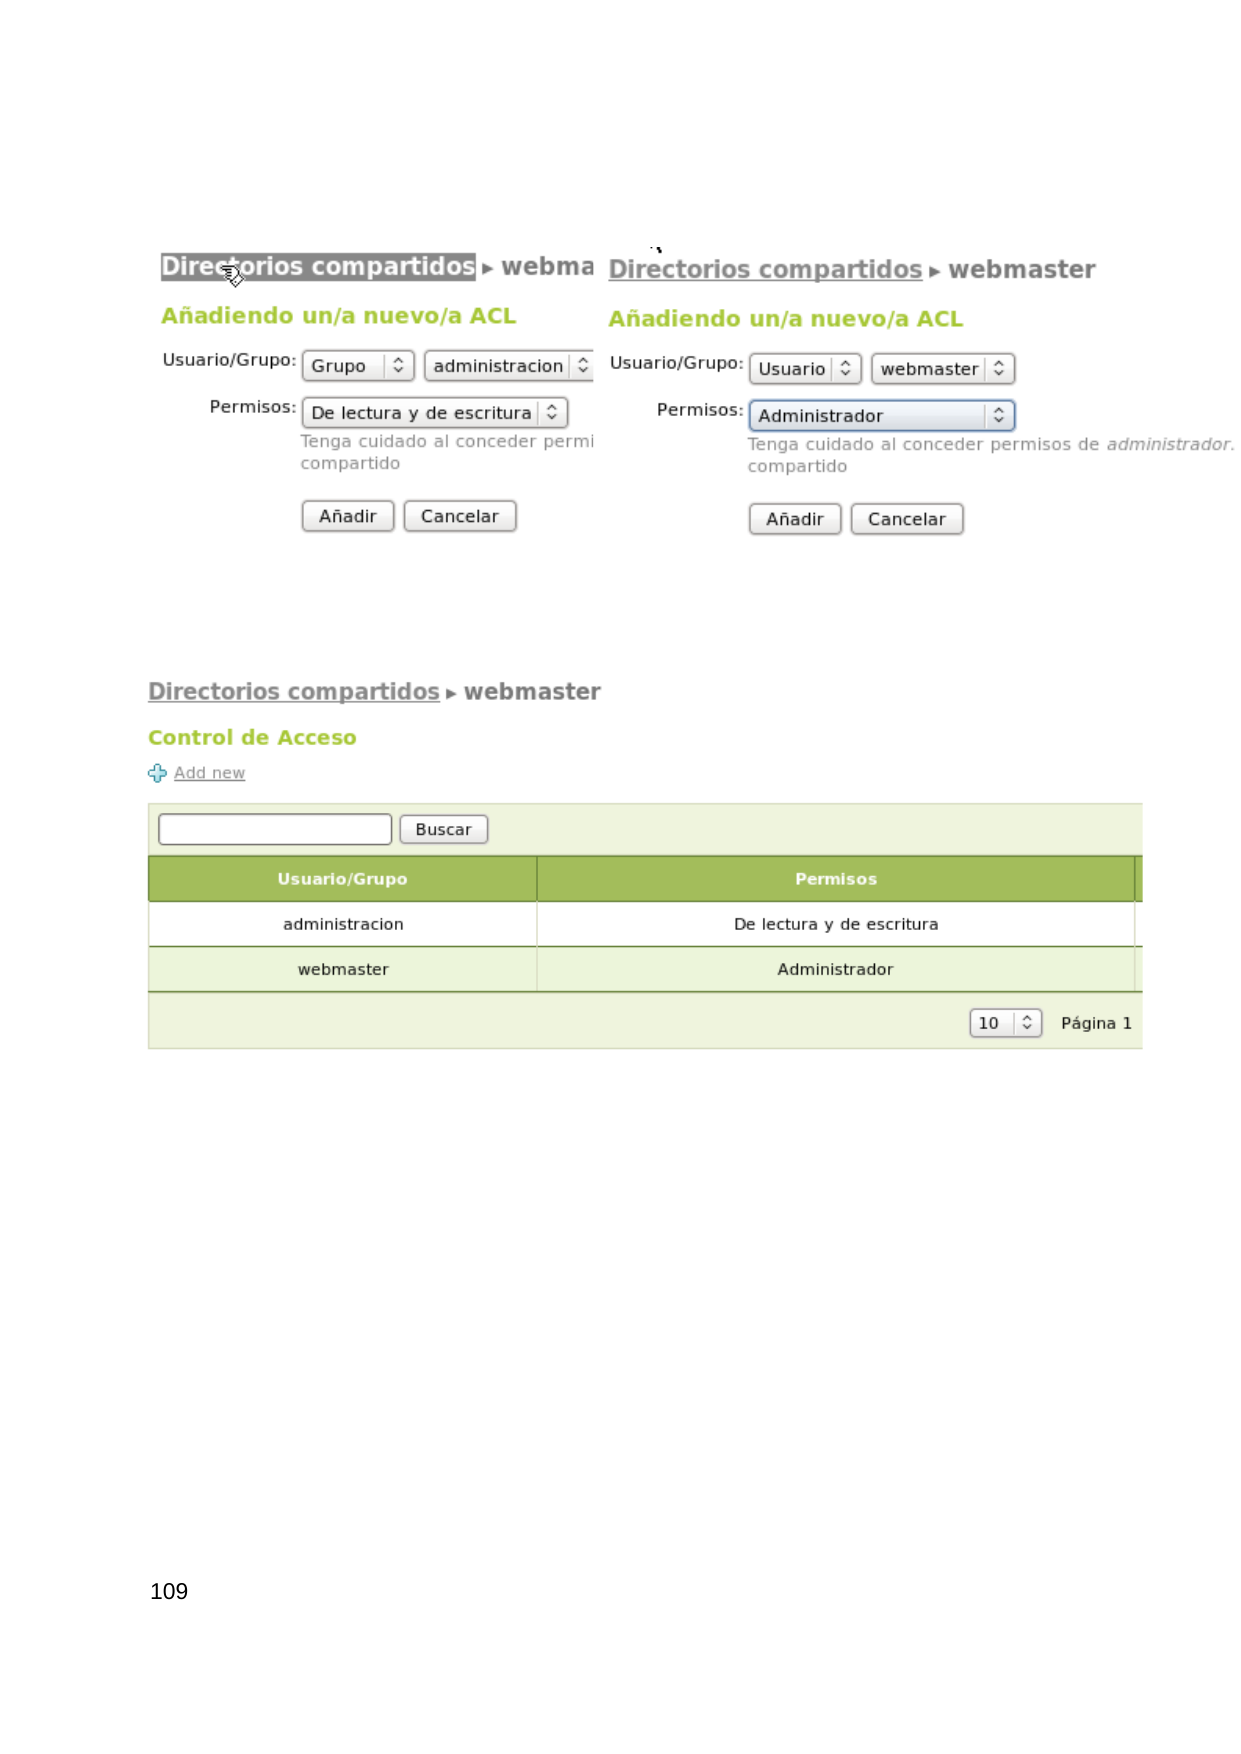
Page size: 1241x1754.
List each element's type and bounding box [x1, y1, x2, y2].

picture [141, 247, 1241, 563]
picture [138, 678, 1143, 1064]
